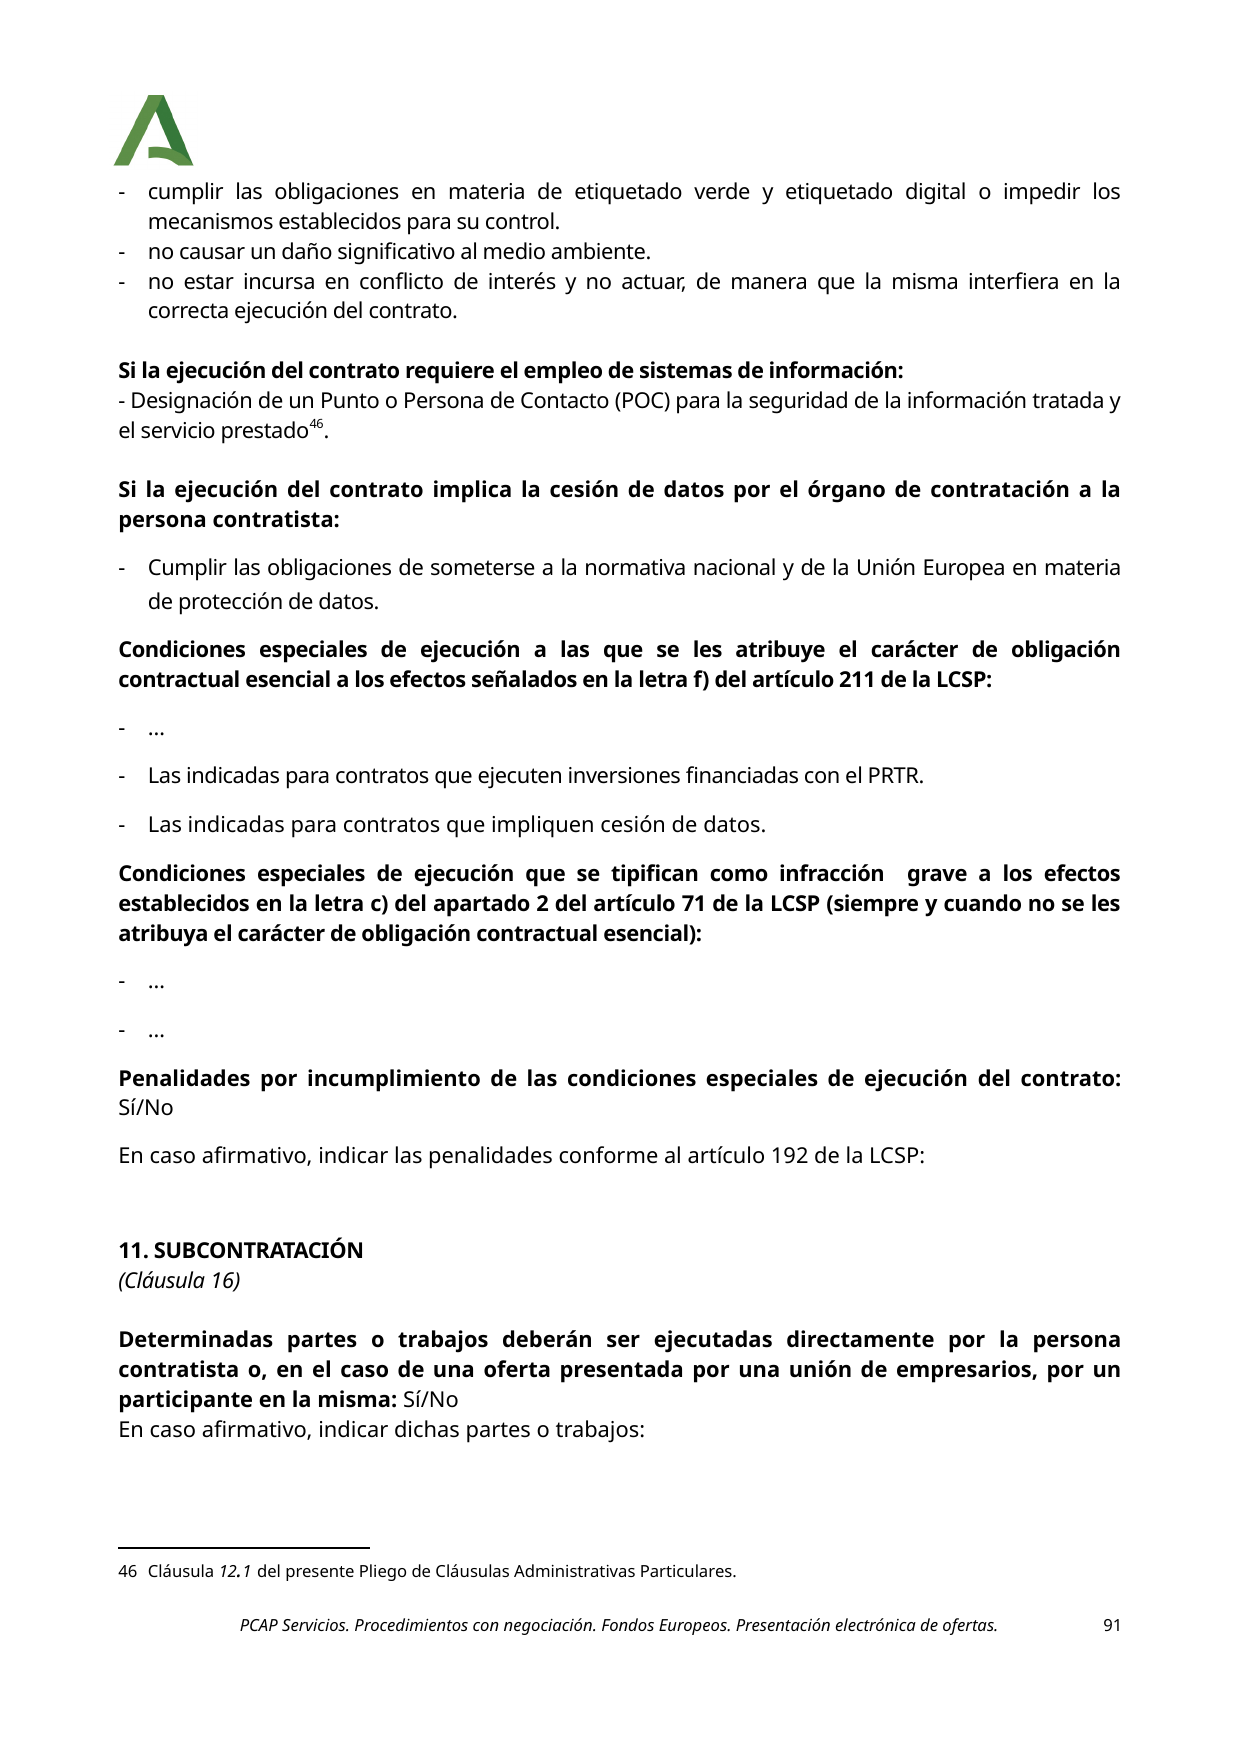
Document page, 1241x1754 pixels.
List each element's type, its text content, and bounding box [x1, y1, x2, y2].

text Si la ejecución del contrato implica la cesión de datos por el órgano de contratación a la persona contratista: [118, 474, 1122, 534]
text Determinadas partes o trabajos deberán ser ejecutadas directamente por la persona contratista o, en el caso de una oferta presentada por una unión de empresarios, por un participante en la misma: Sí/No [118, 1324, 1122, 1414]
text En caso afirmativo, indicar las penalidades conforme al artículo 192 de la LCSP: [118, 1140, 1122, 1170]
text - Designación de un Punto o Persona de Contacto (POC) para la seguridad de la información tratada y el servicio prestado. [118, 385, 1122, 444]
text Cláusula 12.1 del presente Pliego de Cláusulas Administrativas Particulares. [118, 1554, 1122, 1584]
text - cumplir las obligaciones en materia de etiquetado verde y etiquetado digital o impedir los mecanismos establecidos para su control. [118, 176, 1122, 236]
text Condiciones especiales de ejecución que se tipifican como infracción grave a los efectos establecidos en la letra c) del apartado 2 del artículo 71 de la LCSP (siempre y cuando no se les atribuya el carácter de obligación contractual esencial): [118, 858, 1122, 947]
text (Cláusula 16) [118, 1265, 1122, 1294]
text Condiciones especiales de ejecución a las que se les atribuye el carácter de obligación contractual esencial a los efectos señalados en la letra f) del artículo 211 de la LCSP: [118, 634, 1122, 694]
text Penalidades por incumplimiento de las condiciones especiales de ejecución del contrato: Sí/No [118, 1063, 1122, 1122]
picture [109, 91, 198, 170]
text En caso afirmativo, indicar dichas partes o trabajos: [118, 1414, 1122, 1443]
text Si la ejecución del contrato requiere el empleo de sistemas de información: [118, 355, 1122, 385]
text - no causar un daño significativo al medio ambiente. [118, 236, 1122, 266]
text - … [118, 712, 1122, 742]
text - Las indicadas para contratos que impliquen cesión de datos. [118, 809, 1122, 839]
text - Las indicadas para contratos que ejecuten inversiones financiadas con el PRTR. [118, 761, 1122, 790]
text - no estar incursa en conflicto de interés y no actuar, de manera que la misma interfiera en la correcta ejecución del contrato. [118, 266, 1122, 325]
text - … [118, 1014, 1122, 1044]
text - … [118, 965, 1122, 995]
text 11. SUBCONTRATACIÓN [118, 1235, 1122, 1265]
text - Cumplir las obligaciones de someterse a la normativa nacional y de la Unión Europea en materia de protección de datos. [118, 552, 1122, 616]
